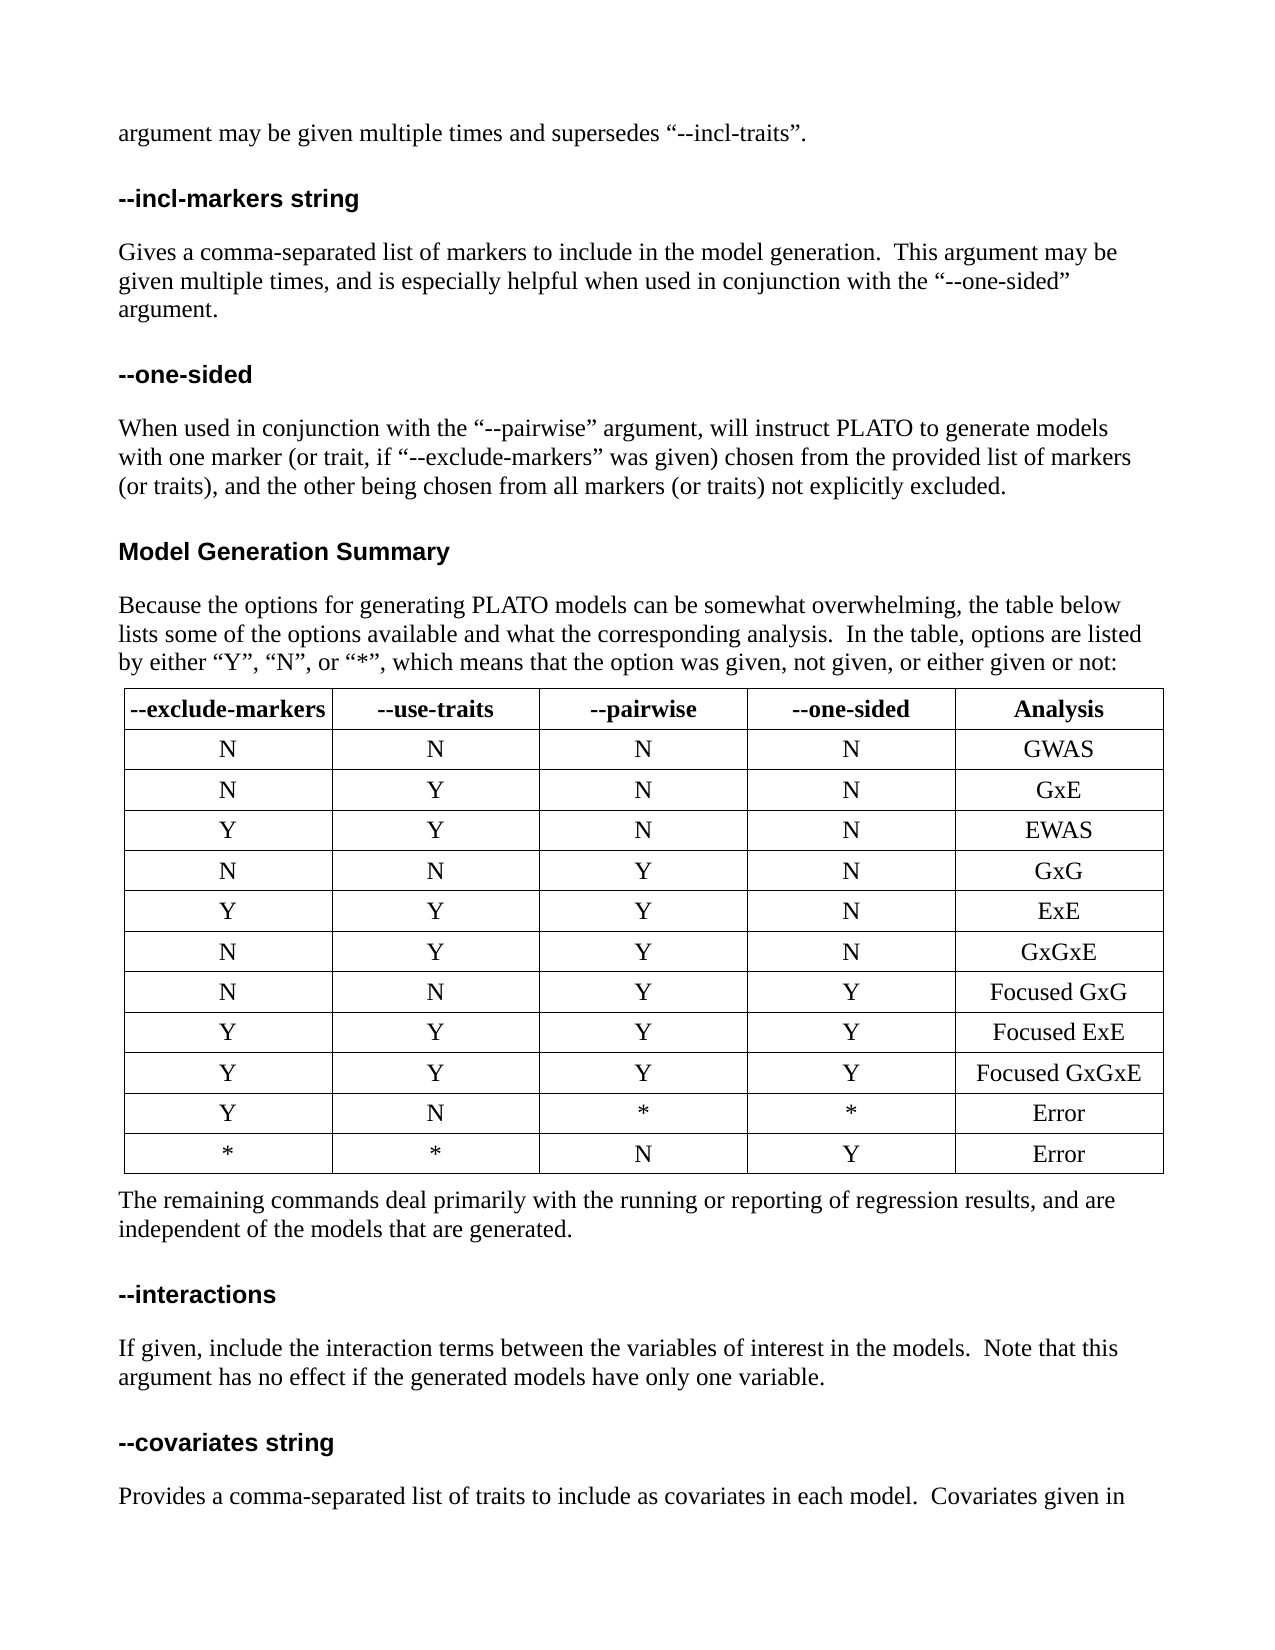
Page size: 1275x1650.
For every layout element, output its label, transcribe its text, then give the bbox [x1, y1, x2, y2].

table_cell Error [956, 1134, 1163, 1173]
table_cell N [333, 1094, 539, 1133]
table_cell Error [956, 1094, 1163, 1133]
table_cell ExE [956, 891, 1163, 931]
table_cell GxE [956, 770, 1163, 809]
table_cell N [125, 932, 332, 971]
table_cell Y [748, 972, 955, 1012]
table_cell GWAS [956, 730, 1163, 769]
subtitle Model Generation Summary [118, 537, 1157, 566]
subtitle --one-sided [118, 360, 1157, 389]
table_cell N [125, 972, 332, 1012]
table_cell N [748, 770, 955, 809]
table_cell N [540, 730, 747, 769]
table_cell Y [748, 1053, 955, 1092]
table_cell * [540, 1094, 747, 1133]
table_cell N [333, 851, 539, 890]
table_cell Y [125, 1013, 332, 1052]
table_cell Y [540, 932, 747, 971]
subtitle --covariates string [118, 1428, 1157, 1456]
table_cell Y [333, 932, 539, 971]
table_cell Y [540, 891, 747, 931]
table_cell N [748, 811, 955, 850]
table_cell N [333, 972, 539, 1012]
table_header --pairwise [540, 689, 747, 729]
table_cell Y [125, 1094, 332, 1133]
table_cell Focused ExE [956, 1013, 1163, 1052]
table_cell N [125, 770, 332, 809]
table_cell Y [333, 1053, 539, 1092]
table_cell Y [748, 1134, 955, 1173]
table_header --use-traits [333, 689, 539, 729]
table_cell GxG [956, 851, 1163, 890]
table_header Analysis [956, 689, 1163, 729]
table_cell * [125, 1134, 332, 1173]
table_cell Y [333, 770, 539, 809]
table_cell Y [748, 1013, 955, 1052]
table_cell Focused GxGxE [956, 1053, 1163, 1092]
table_cell N [748, 932, 955, 971]
table_cell Y [125, 1053, 332, 1092]
subtitle --interactions [118, 1280, 1157, 1309]
text If given, include the interaction terms between the variables of interest in the models. Note that this argument has no effect if the generated models have only one variable. [118, 1333, 1157, 1391]
table_cell N [540, 1134, 747, 1173]
table_cell N [333, 730, 539, 769]
table_cell Y [540, 972, 747, 1012]
text Gives a comma-separated list of markers to include in the model generation. This argument may be given multiple times, and is especially helpful when used in conjunction with the “--one-sided” argument. [118, 237, 1157, 323]
table_cell N [540, 770, 747, 809]
table_cell Y [540, 851, 747, 890]
table_cell N [125, 730, 332, 769]
subtitle --incl-markers string [118, 184, 1157, 213]
table_cell EWAS [956, 811, 1163, 850]
table_cell N [748, 891, 955, 931]
table_cell Y [125, 811, 332, 850]
text argument may be given multiple times and supersedes “--incl-traits”. [118, 118, 1157, 147]
table_header --exclude-markers [125, 689, 332, 729]
table_cell N [540, 811, 747, 850]
text Because the options for generating PLATO models can be somewhat overwhelming, the table below lists some of the options available and what the corresponding analysis. In the table, options are listed by either “Y”, “N”, or “*”, which means that the option was given, not given, or either given or not: [118, 590, 1157, 676]
table_cell N [748, 730, 955, 769]
table_cell Y [333, 891, 539, 931]
table_cell Y [125, 891, 332, 931]
text When used in conjunction with the “--pairwise” argument, will instruct PLATO to generate models with one marker (or trait, if “--exclude-markers” was given) chosen from the provided list of markers (or traits), and the other being chosen from all markers (or traits) not explicitly excluded. [118, 413, 1157, 500]
table_cell Y [333, 1013, 539, 1052]
table_cell Y [333, 811, 539, 850]
table_cell GxGxE [956, 932, 1163, 971]
text Provides a comma-separated list of traits to include as covariates in each model. Covariates given in [118, 1481, 1157, 1509]
table_cell Focused GxG [956, 972, 1163, 1012]
table_cell * [748, 1094, 955, 1133]
table_header --one-sided [748, 689, 955, 729]
table_cell Y [540, 1053, 747, 1092]
table_cell N [748, 851, 955, 890]
text The remaining commands deal primarily with the running or reporting of regression results, and are independent of the models that are generated. [118, 1185, 1157, 1243]
table_cell * [333, 1134, 539, 1173]
table_cell Y [540, 1013, 747, 1052]
table_cell N [125, 851, 332, 890]
